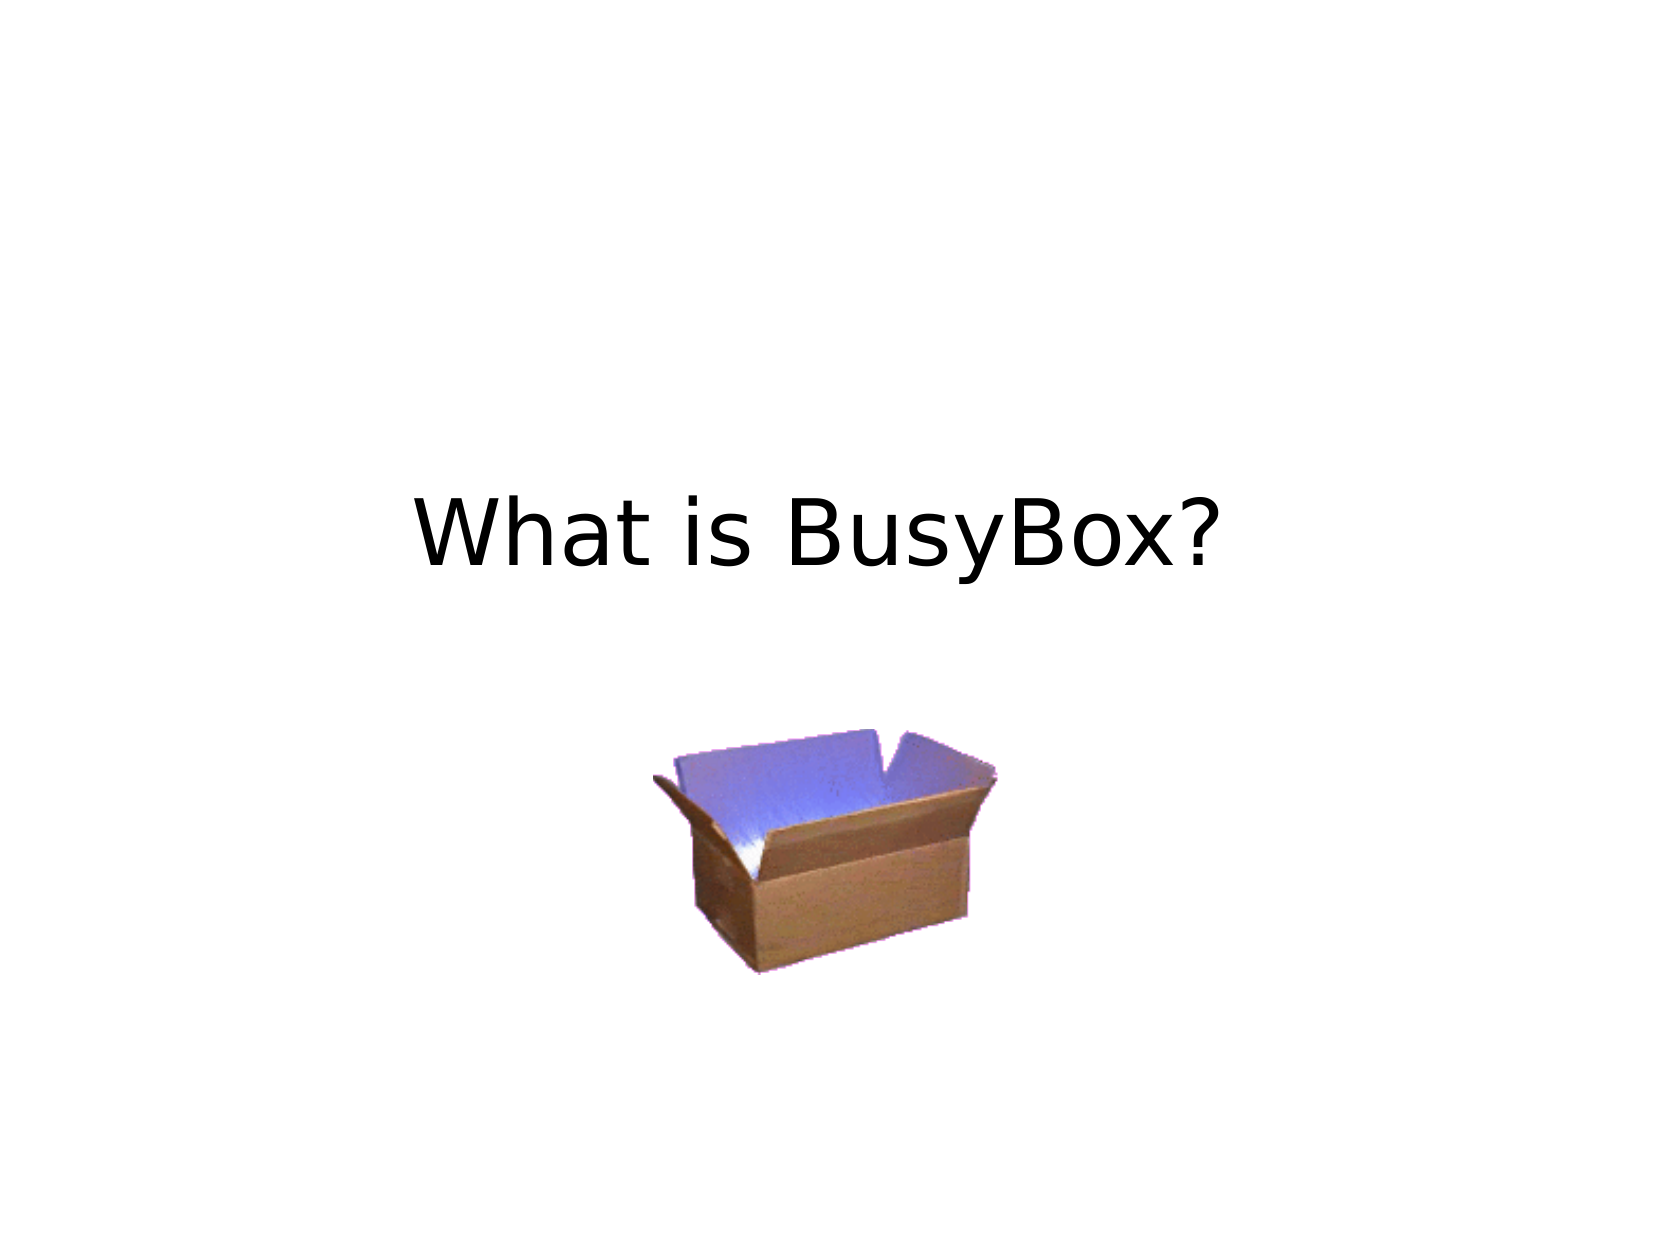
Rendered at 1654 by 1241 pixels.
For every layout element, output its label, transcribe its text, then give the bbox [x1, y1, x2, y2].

title What is BusyBox? [75, 430, 1563, 638]
picture [653, 729, 1000, 976]
